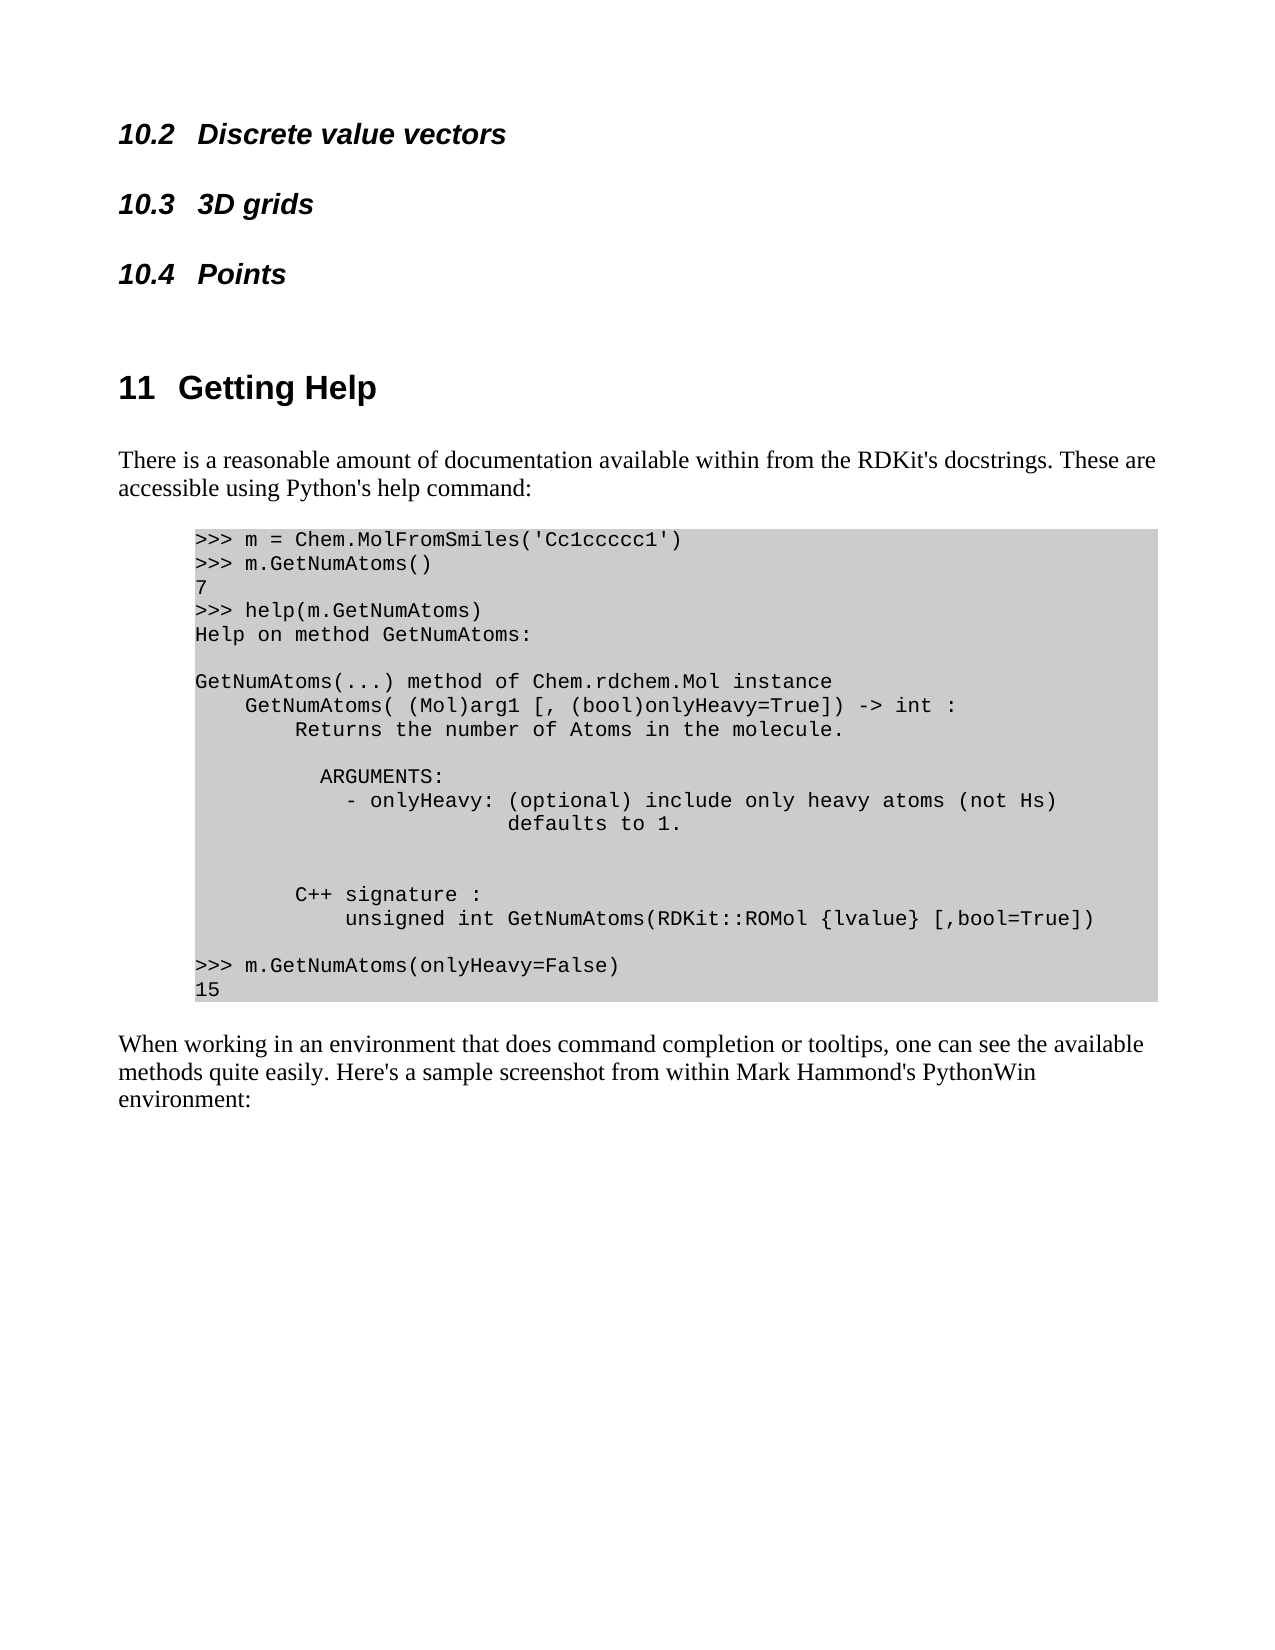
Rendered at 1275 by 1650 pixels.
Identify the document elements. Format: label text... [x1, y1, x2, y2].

text - onlyHeavy: (optional) include only heavy atoms (not Hs) [195, 789, 1158, 813]
text ARGUMENTS: [195, 766, 1158, 789]
subtitle Points [118, 258, 1157, 291]
text C++ signature : [195, 884, 1158, 908]
text >>> help(m.GetNumAtoms) [195, 600, 1158, 624]
text defaults to 1. [195, 813, 1158, 837]
text >>> m.GetNumAtoms(onlyHeavy=False) [195, 955, 1158, 979]
text Help on method GetNumAtoms: [195, 624, 1158, 648]
subtitle Getting Help [118, 369, 1157, 406]
text 15 [195, 979, 1158, 1002]
text There is a reasonable amount of documentation available within from the RDKit's docstrings. These are accessible using Python's help command: [118, 446, 1157, 502]
subtitle Discrete value vectors [118, 118, 1157, 151]
text 7 [195, 577, 1158, 600]
text Returns the number of Atoms in the molecule. [195, 719, 1158, 742]
text >>> m = Chem.MolFromSmiles('Cc1ccccc1') [195, 529, 1158, 553]
text When working in an environment that does command completion or tooltips, one can see the available methods quite easily. Here's a sample screenshot from within Mark Hammond's PythonWin environment: [118, 1030, 1157, 1113]
text >>> m.GetNumAtoms() [195, 553, 1158, 577]
text GetNumAtoms( (Mol)arg1 [, (bool)onlyHeavy=True]) -> int : [195, 695, 1158, 719]
subtitle 3D grids [118, 188, 1157, 221]
text unsigned int GetNumAtoms(RDKit::ROMol {lvalue} [,bool=True]) [195, 908, 1158, 931]
text GetNumAtoms(...) method of Chem.rdchem.Mol instance [195, 671, 1158, 695]
